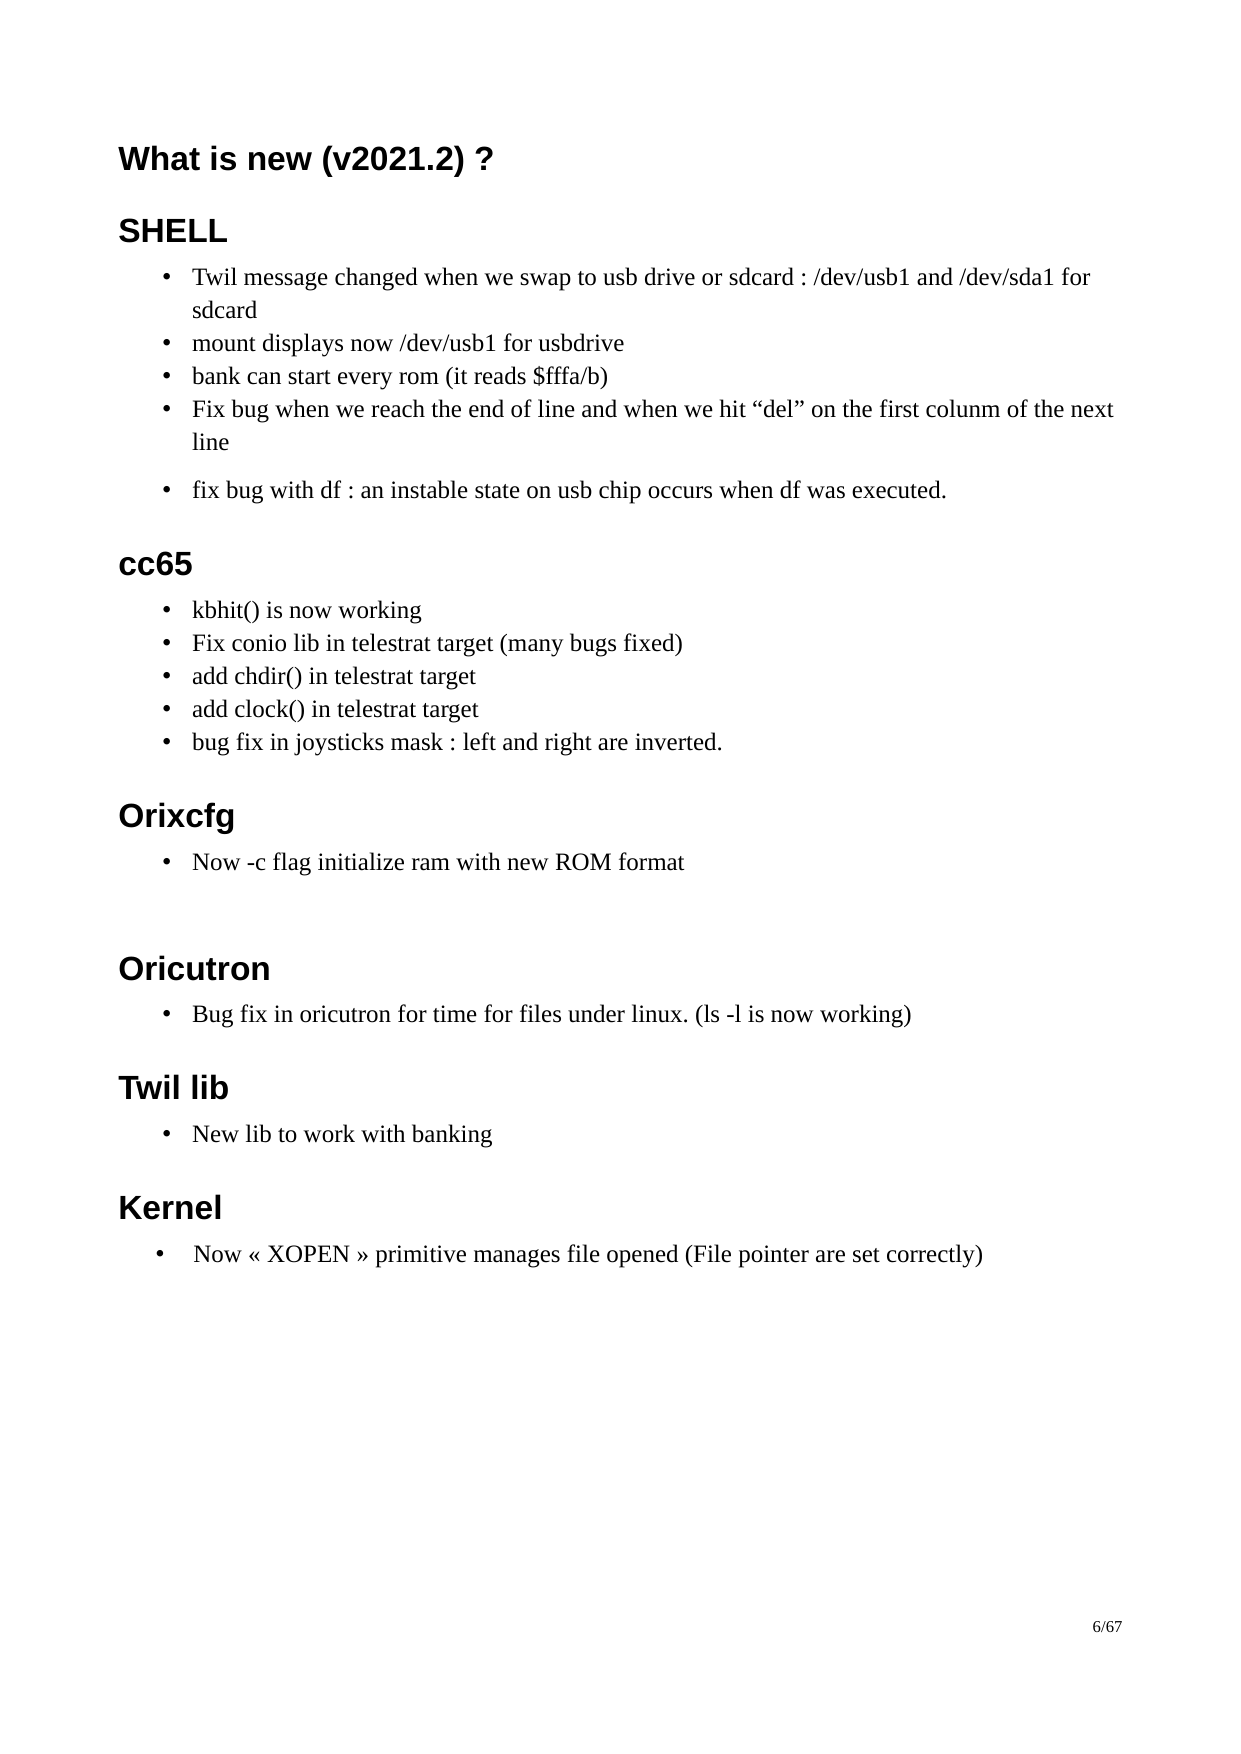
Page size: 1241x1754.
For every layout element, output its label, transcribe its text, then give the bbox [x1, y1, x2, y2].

subtitle cc65 [118, 544, 1122, 582]
list add chdir() in telestrat target [162, 661, 1122, 689]
list Now -c flag initialize ram with new ROM format [162, 847, 1122, 875]
list Twil message changed when we swap to usb drive or sdcard : /dev/usb1 and /dev/sda1 for sdcard [162, 262, 1122, 324]
subtitle Kernel [118, 1188, 1122, 1227]
subtitle Twil lib [118, 1068, 1122, 1107]
list Fix conio lib in telestrat target (many bugs fixed) [162, 628, 1122, 657]
list mount displays now /dev/usb1 for usbdrive [162, 328, 1122, 357]
list fix bug with df : an instable state on usb chip occurs when df was executed. [162, 475, 1122, 504]
list add clock() in telestrat target [162, 694, 1122, 723]
list Bug fix in oricutron for time for files under linux. (ls -l is now working) [162, 999, 1122, 1028]
list Now « XOPEN » primitive manages file opened (File pointer are set correctly) [156, 1239, 1122, 1268]
list New lib to work with banking [162, 1119, 1122, 1148]
subtitle SHELL [118, 211, 1122, 249]
subtitle Oricutron [118, 948, 1122, 987]
list bank can start every rom (it reads $fffa/b) [162, 361, 1122, 390]
list bug fix in joysticks mask : left and right are inverted. [162, 727, 1122, 756]
subtitle Orixcfg [118, 796, 1122, 834]
list Fix bug when we reach the end of line and when we hit “del” on the first colunm of the next line [162, 394, 1122, 456]
list kbhit() is now working [162, 595, 1122, 623]
subtitle What is new (v2021.2) ? [118, 139, 1122, 178]
